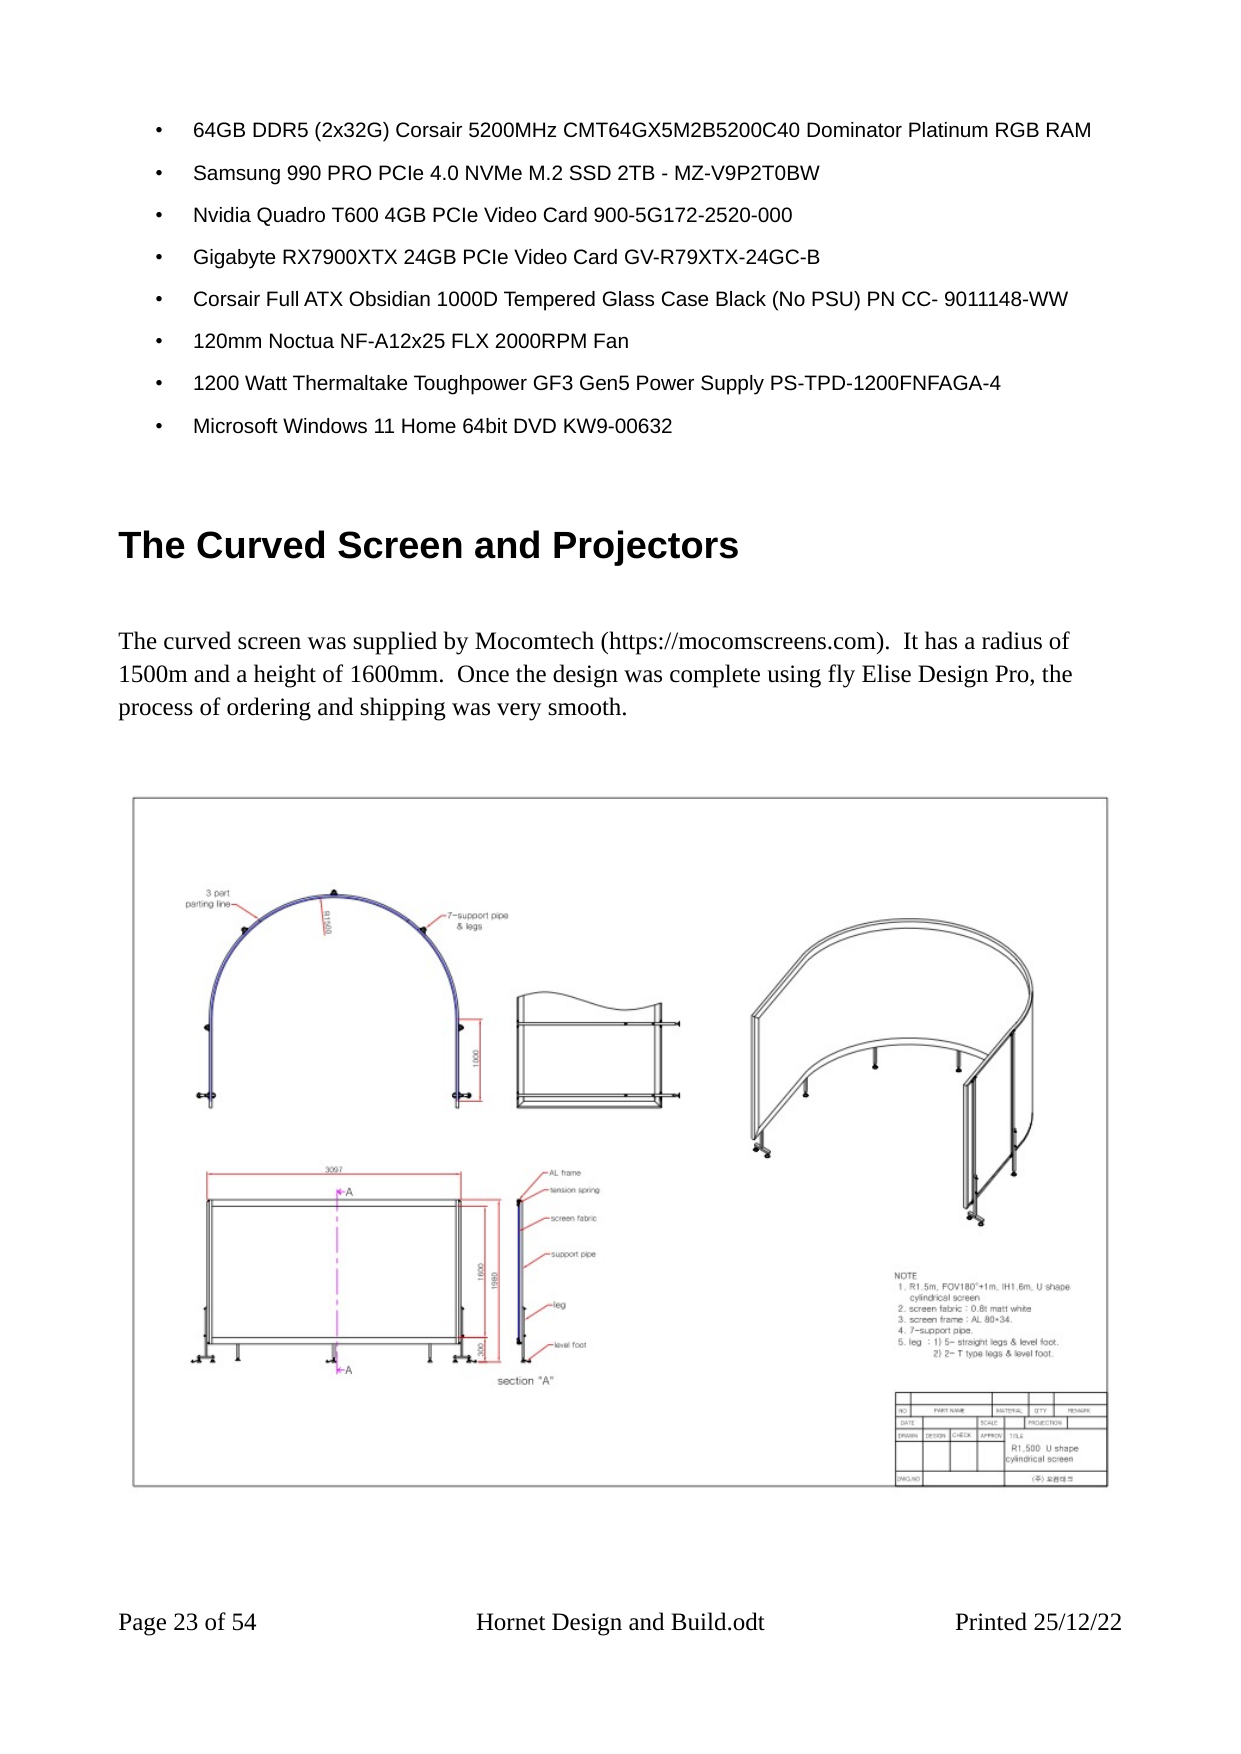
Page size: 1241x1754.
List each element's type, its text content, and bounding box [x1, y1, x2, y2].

picture [118, 787, 1123, 1497]
list 120mm Noctua NF-A12x25 FLX 2000RPM Fan [155, 329, 1122, 353]
text The curved screen was supplied by Mocomtech (https://mocomscreens.com). It has a radius of 1500m and a height of 1600mm. Once the design was complete using fly Elise Design Pro, the process of ordering and shipping was very smooth. [118, 626, 1122, 721]
subtitle The Curved Screen and Projectors [118, 523, 1122, 566]
list 1200 Watt Thermaltake Toughpower GF3 Gen5 Power Supply PS-TPD-1200FNFAGA-4 [155, 371, 1122, 395]
list Nvidia Quadro T600 4GB PCIe Video Card 900-5G172-2520-000 [155, 202, 1122, 227]
list Gigabyte RX7900XTX 24GB PCIe Video Card GV-R79XTX-24GC-B [155, 245, 1122, 269]
list 64GB DDR5 (2x32G) Corsair 5200MHz CMT64GX5M2B5200C40 Dominator Platinum RGB RAM [155, 118, 1122, 142]
list Samsung 990 PRO PCIe 4.0 NVMe M.2 SSD 2TB - MZ-V9P2T0BW [155, 160, 1122, 184]
list Corsair Full ATX Obsidian 1000D Tempered Glass Case Black (No PSU) PN CC- 9011148-WW [155, 287, 1122, 311]
list Microsoft Windows 11 Home 64bit DVD KW9-00632 [155, 413, 1122, 437]
